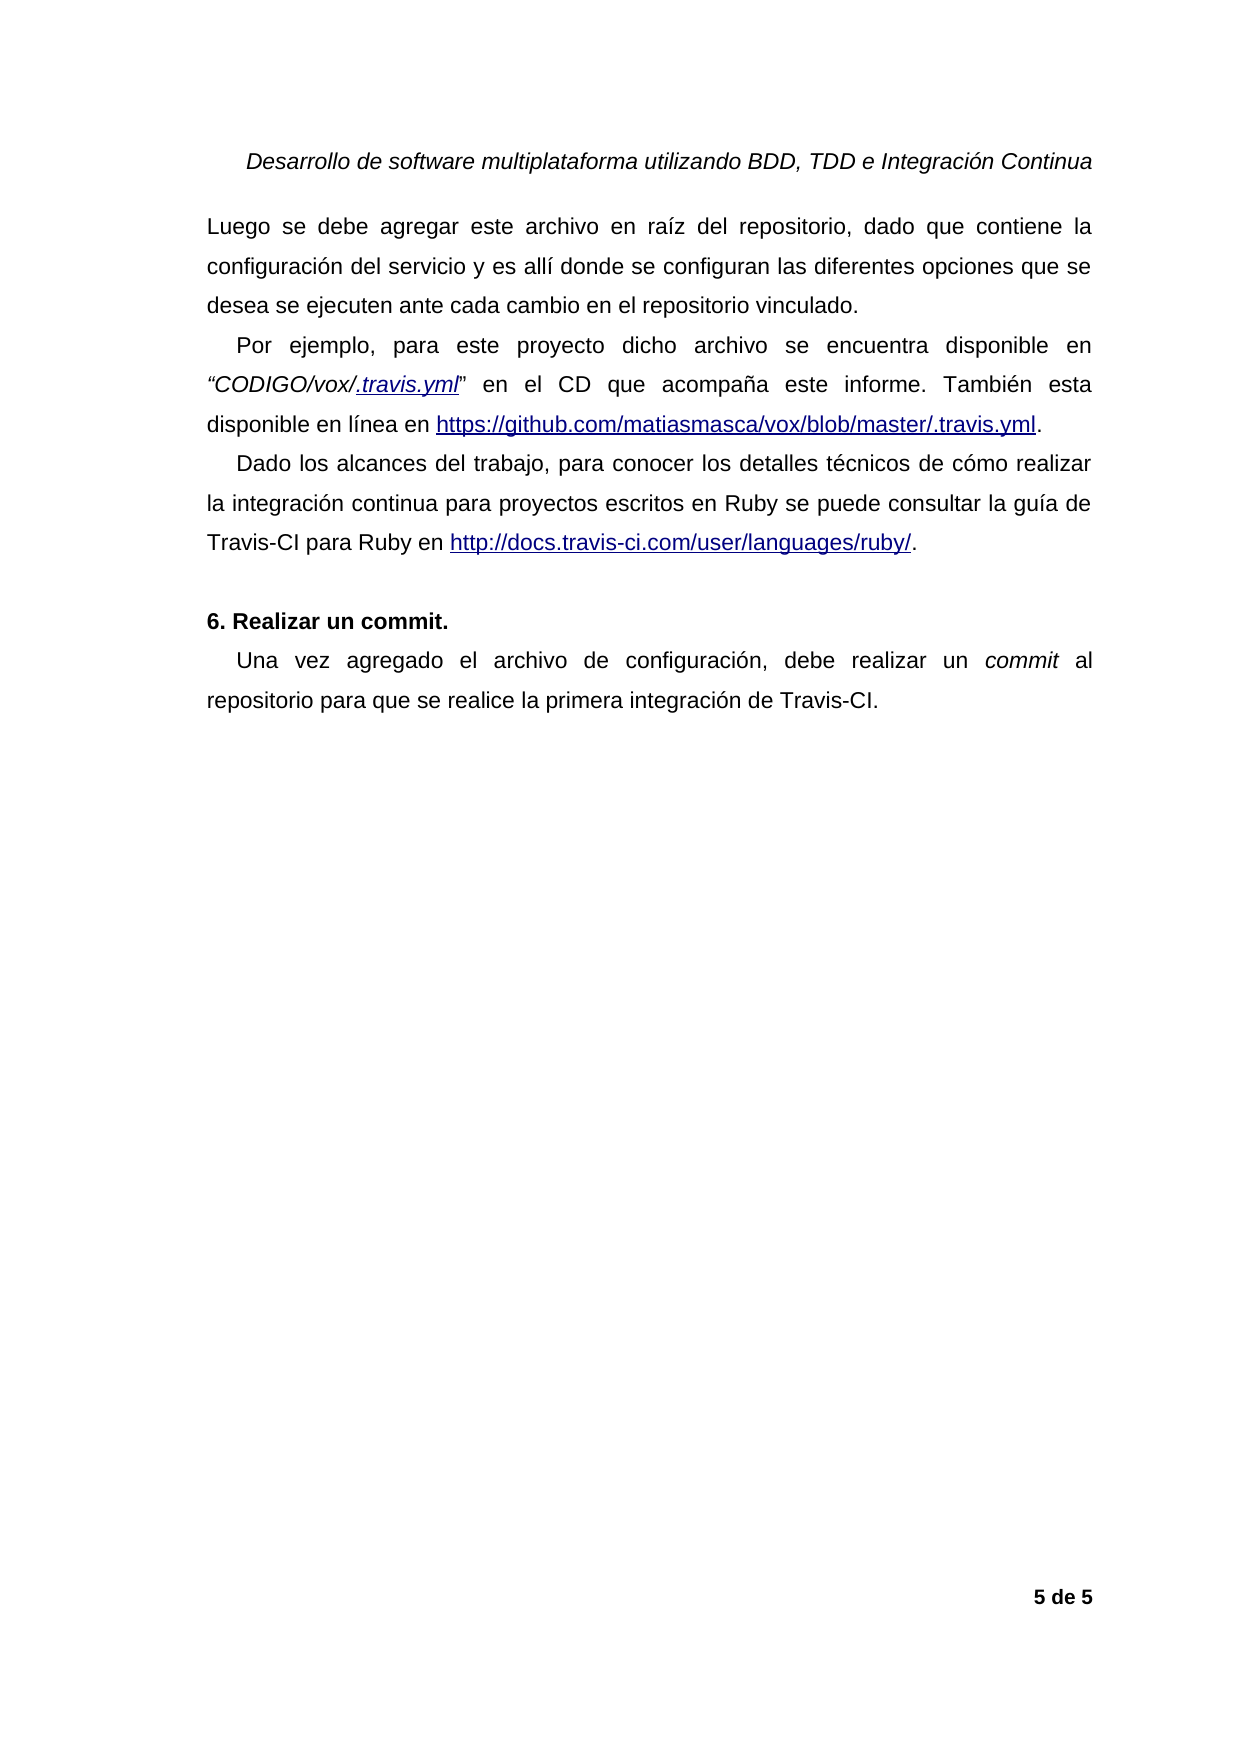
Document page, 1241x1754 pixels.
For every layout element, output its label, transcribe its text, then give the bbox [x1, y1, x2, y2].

text Dado los alcances del trabajo, para conocer los detalles técnicos de cómo realizar la integración continua para proyectos escritos en Ruby se puede consultar la guía de Travis-CI para Ruby en http://docs.travis-ci.com/user/languages/ruby/. [207, 450, 1093, 555]
text Luego se debe agregar este archivo en raíz del repositorio, dado que contiene la configuración del servicio y es allí donde se configuran las diferentes opciones que se desea se ejecuten ante cada cambio en el repositorio vinculado. [207, 213, 1093, 318]
text Por ejemplo, para este proyecto dicho archivo se encuentra disponible en “CODIGO/vox/.travis.yml” en el CD que acompaña este informe. También esta disponible en línea en https://github.com/matiasmasca/vox/blob/master/.travis.yml. [207, 332, 1093, 437]
text Una vez agregado el archivo de configuración, debe realizar un commit al repositorio para que se realice la primera integración de Travis-CI. [207, 647, 1093, 713]
text 6. Realizar un commit. [207, 608, 1093, 634]
